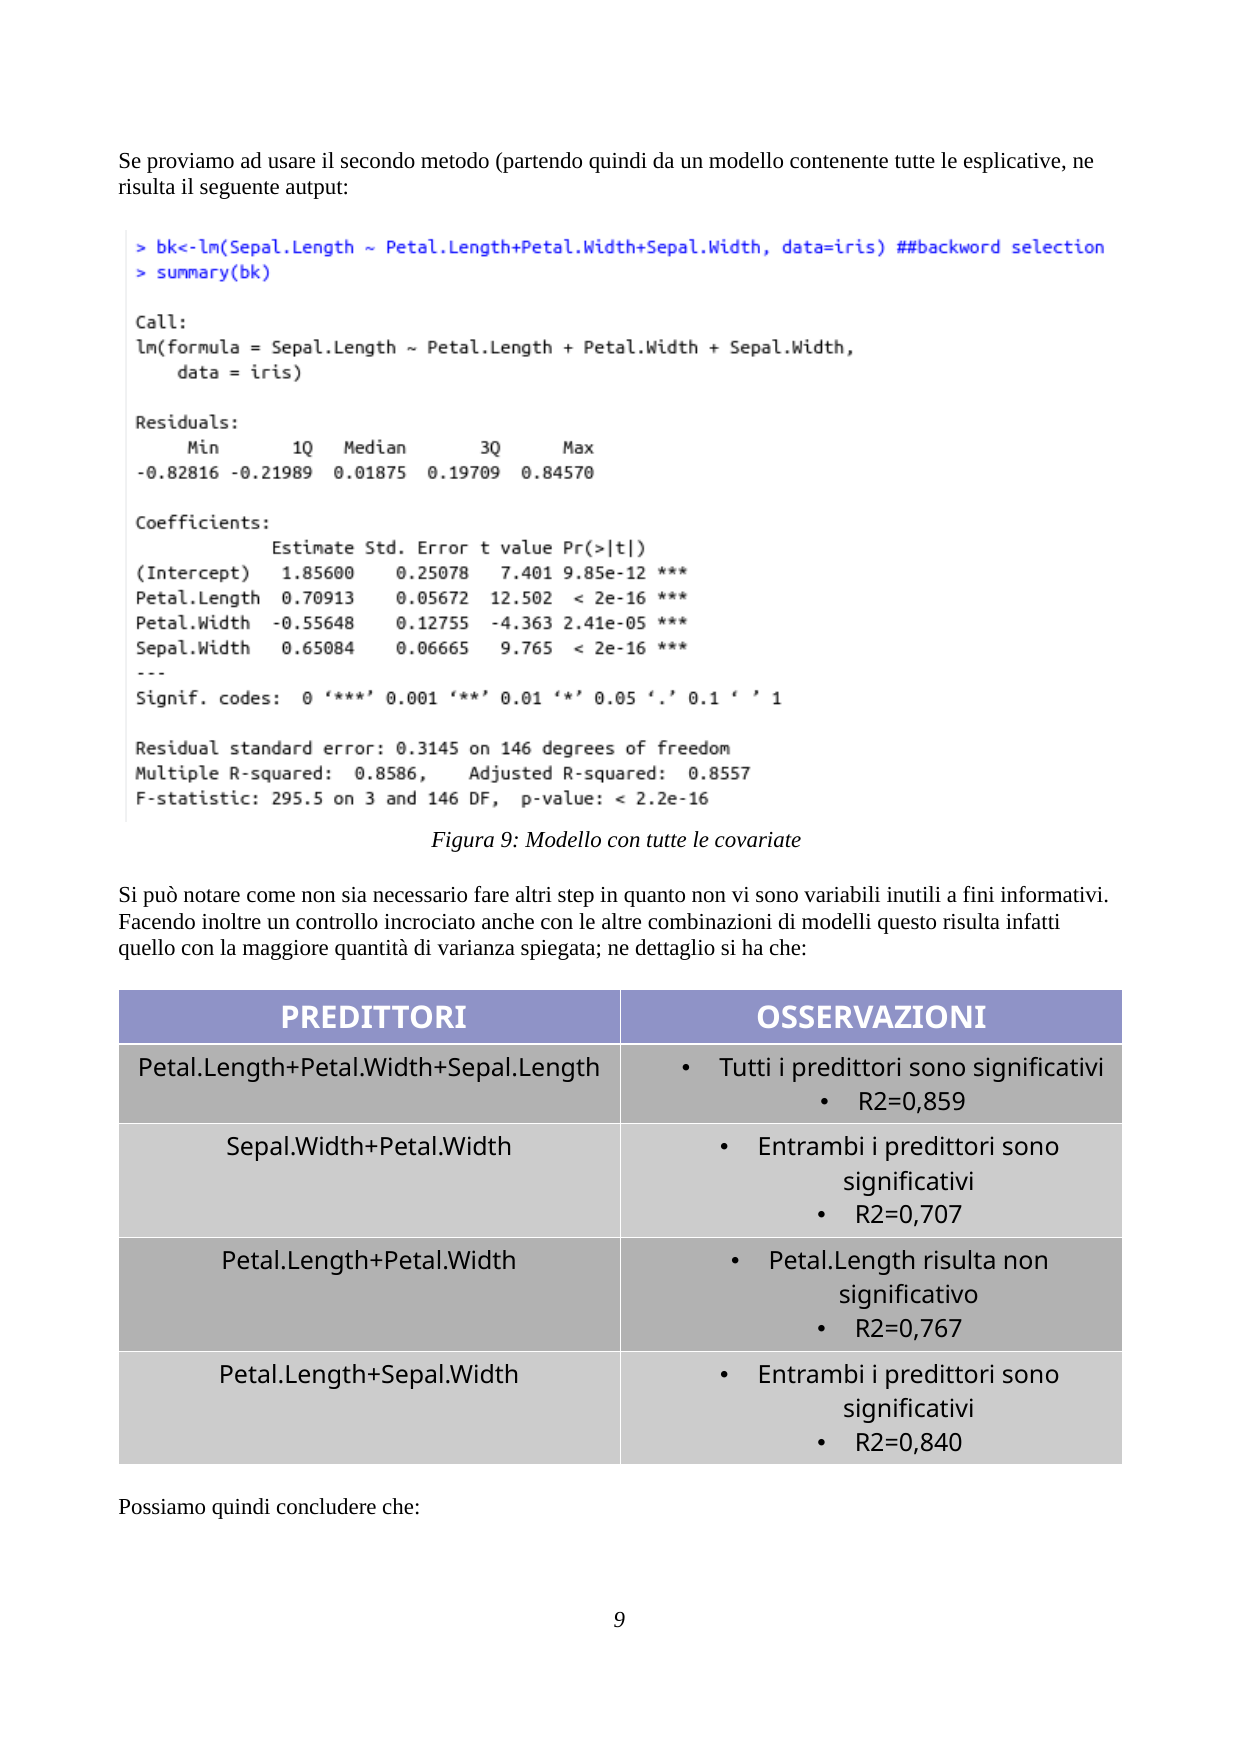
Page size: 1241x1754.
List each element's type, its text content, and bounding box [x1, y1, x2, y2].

table_cell Sepal.Width+Petal.Width [119, 1124, 620, 1237]
text Se proviamo ad usare il secondo metodo (partendo quindi da un modello contenente tutte le esplicative, ne risulta il seguente autput: [118, 147, 1122, 199]
table_header PREDITTORI [119, 990, 620, 1043]
table_cell Petal.Length risulta non significativo R2=0,767 [621, 1238, 1122, 1351]
text Possiamo quindi concludere che: [118, 1493, 1122, 1520]
text Figura 9: Modello con tutte le covariate [126, 822, 1115, 853]
table_cell Entrambi i predittori sono significativi R2=0,707 [621, 1124, 1122, 1237]
table_cell Tutti i predittori sono significativi R2=0,859 [621, 1045, 1122, 1123]
text Si può notare come non sia necessario fare altri step in quanto non vi sono variabili inutili a fini informativi. Facendo inoltre un controllo incrociato anche con le altre combinazioni di modelli questo risulta infatti quello con la maggiore quantità di varianza spiegata; ne dettaglio si ha che: [118, 882, 1122, 961]
table_cell Entrambi i predittori sono significativi R2=0,840 [621, 1352, 1122, 1464]
table_cell Petal.Length+Petal.Width+Sepal.Length [119, 1045, 620, 1123]
table_cell Petal.Length+Sepal.Width [119, 1352, 620, 1464]
table_header OSSERVAZIONI [621, 990, 1122, 1043]
table_cell Petal.Length+Petal.Width [119, 1238, 620, 1351]
picture [125, 230, 1115, 822]
